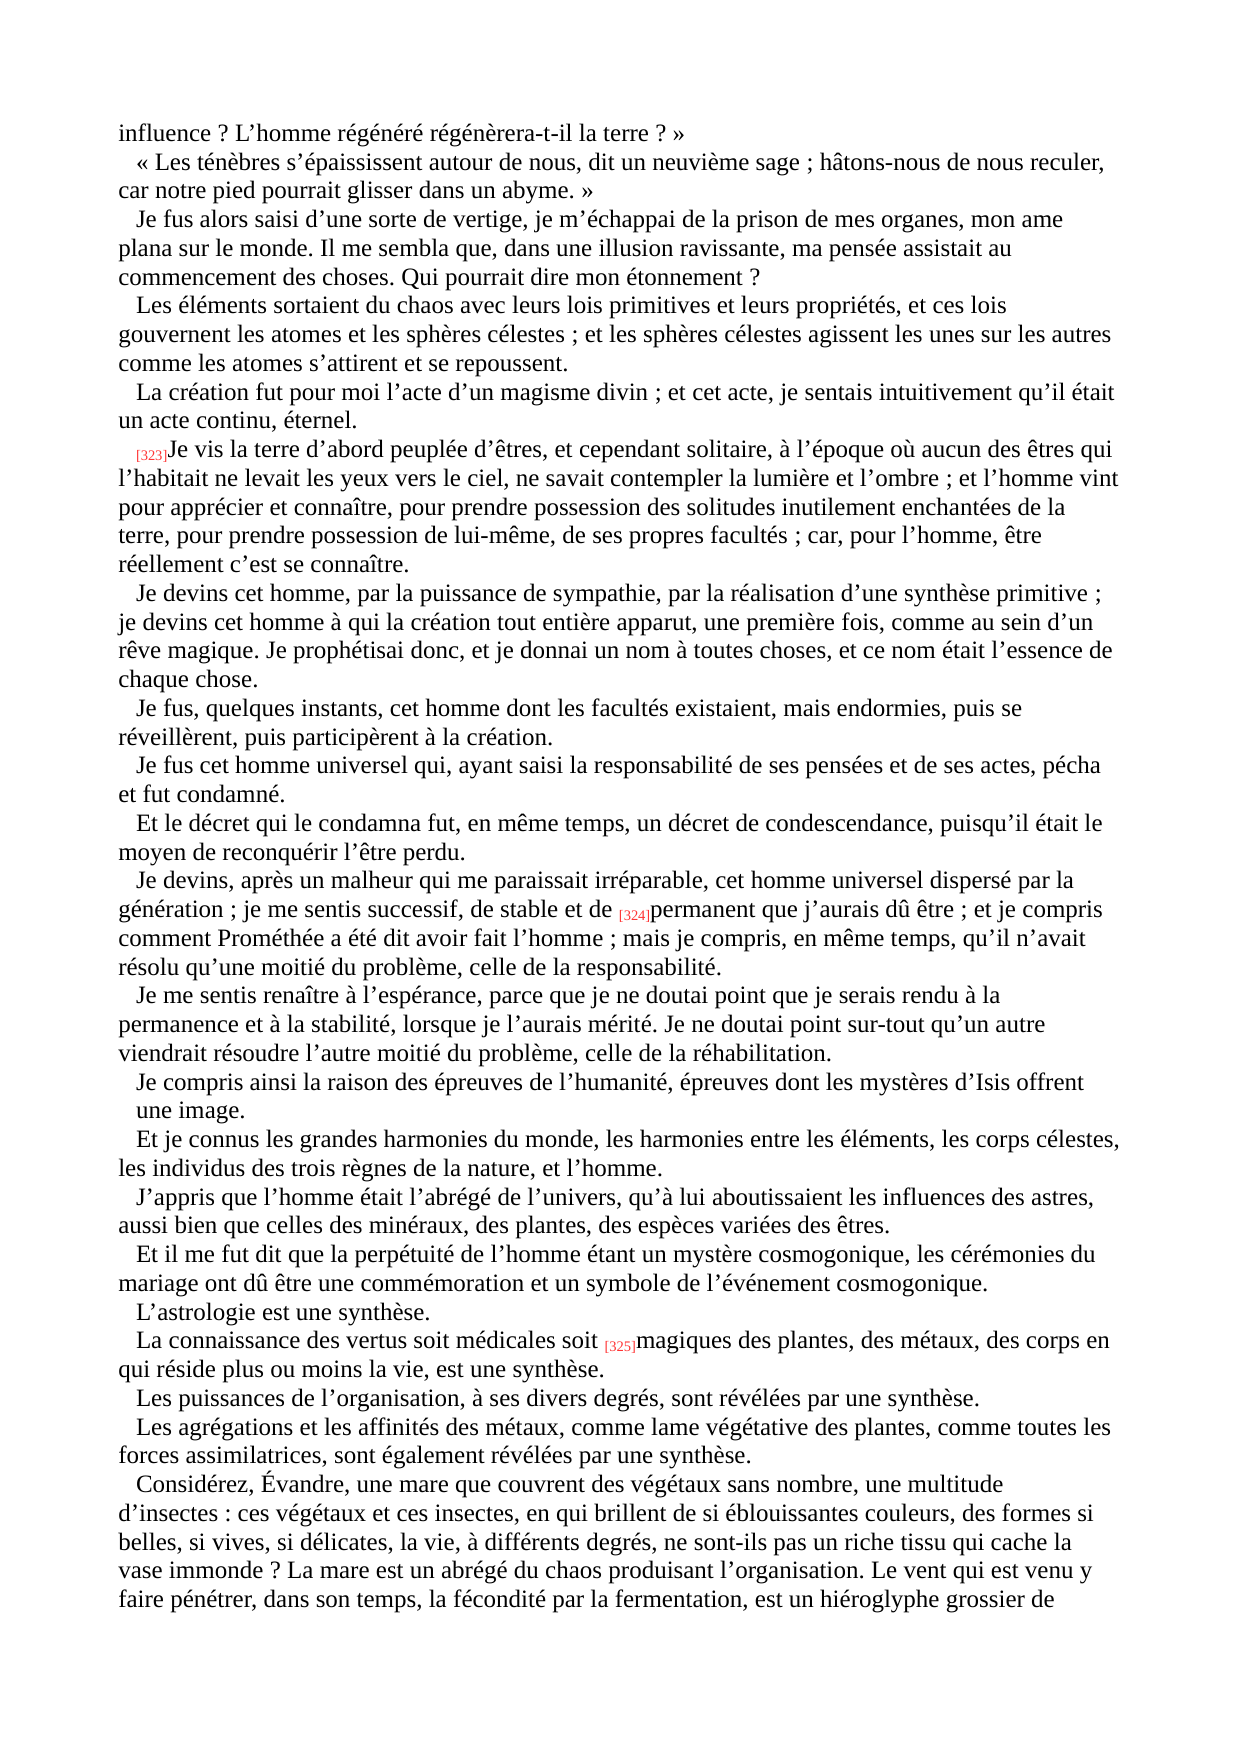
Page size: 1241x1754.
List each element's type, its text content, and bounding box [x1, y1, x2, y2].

text influence ? L’homme régénéré régénèrera-t-il la terre ? » [118, 118, 1122, 147]
text Et il me fut dit que la perpétuité de l’homme étant un mystère cosmogonique, les cérémonies du mariage ont dû être une commémoration et un symbole de l’événement cosmogonique. [118, 1239, 1122, 1297]
text La connaissance des vertus soit médicales soit [325]magiques des plantes, des métaux, des corps en qui réside plus ou moins la vie, est une synthèse. [118, 1326, 1122, 1383]
text Considérez, Évandre, une mare que couvrent des végétaux sans nombre, une multitude d’insectes : ces végétaux et ces insectes, en qui brillent de si éblouissantes couleurs, des formes si belles, si vives, si délicates, la vie, à différents degrés, ne sont-ils pas un riche tissu qui cache la vase immonde ? La mare est un abrégé du chaos produisant l’organisation. Le vent qui est venu y faire pénétrer, dans son temps, la fécondité par la fermentation, est un hiéroglyphe grossier de [118, 1469, 1122, 1613]
text La création fut pour moi l’acte d’un magisme divin ; et cet acte, je sentais intuitivement qu’il était un acte continu, éternel. [118, 377, 1122, 434]
text J’appris que l’homme était l’abrégé de l’univers, qu’à lui aboutissaient les influences des astres, aussi bien que celles des minéraux, des plantes, des espèces variées des êtres. [118, 1182, 1122, 1239]
text Les puissances de l’organisation, à ses divers degrés, sont révélées par une synthèse. [118, 1383, 1122, 1412]
text Et le décret qui le condamna fut, en même temps, un décret de condescendance, puisqu’il était le moyen de reconquérir l’être perdu. [118, 808, 1122, 866]
text L’astrologie est une synthèse. [118, 1297, 1122, 1326]
text Je compris ainsi la raison des épreuves de l’humanité, épreuves dont les mystères d’Isis offrent [118, 1067, 1122, 1096]
text Les agrégations et les affinités des métaux, comme lame végétative des plantes, comme toutes les forces assimilatrices, sont également révélées par une synthèse. [118, 1412, 1122, 1469]
text [323]Je vis la terre d’abord peuplée d’êtres, et cependant solitaire, à l’époque où aucun des êtres qui l’habitait ne levait les yeux vers le ciel, ne savait contempler la lumière et l’ombre ; et l’homme vint pour apprécier et connaître, pour prendre possession des solitudes inutilement enchantées de la terre, pour prendre possession de lui-même, de ses propres facultés ; car, pour l’homme, être réellement c’est se connaître. [118, 434, 1122, 578]
text Je fus cet homme universel qui, ayant saisi la responsabilité de ses pensées et de ses actes, pécha et fut condamné. [118, 751, 1122, 808]
text Je devins, après un malheur qui me paraissait irréparable, cet homme universel dispersé par la génération ; je me sentis successif, de stable et de [324]permanent que j’aurais dû être ; et je compris comment Prométhée a été dit avoir fait l’homme ; mais je compris, en même temps, qu’il n’avait résolu qu’une moitié du problème, celle de la responsabilité. [118, 866, 1122, 981]
text Et je connus les grandes harmonies du monde, les harmonies entre les éléments, les corps célestes, les individus des trois règnes de la nature, et l’homme. [118, 1124, 1122, 1182]
text Je fus, quelques instants, cet homme dont les facultés existaient, mais endormies, puis se réveillèrent, puis participèrent à la création. [118, 693, 1122, 751]
text « Les ténèbres s’épaississent autour de nous, dit un neuvième sage ; hâtons-nous de nous reculer, car notre pied pourrait glisser dans un abyme. » [118, 147, 1122, 204]
text une image. [118, 1096, 1122, 1124]
text Je me sentis renaître à l’espérance, parce que je ne doutai point que je serais rendu à la permanence et à la stabilité, lorsque je l’aurais mérité. Je ne doutai point sur-tout qu’un autre viendrait résoudre l’autre moitié du problème, celle de la réhabilitation. [118, 981, 1122, 1067]
text Je fus alors saisi d’une sorte de vertige, je m’échappai de la prison de mes organes, mon ame plana sur le monde. Il me sembla que, dans une illusion ravissante, ma pensée assistait au commencement des choses. Qui pourrait dire mon étonnement ? [118, 204, 1122, 291]
text Les éléments sortaient du chaos avec leurs lois primitives et leurs propriétés, et ces lois gouvernent les atomes et les sphères célestes ; et les sphères célestes agissent les unes sur les autres comme les atomes s’attirent et se repoussent. [118, 291, 1122, 377]
text Je devins cet homme, par la puissance de sympathie, par la réalisation d’une synthèse primitive ; je devins cet homme à qui la création tout entière apparut, une première fois, comme au sein d’un rêve magique. Je prophétisai donc, et je donnai un nom à toutes choses, et ce nom était l’essence de chaque chose. [118, 578, 1122, 693]
